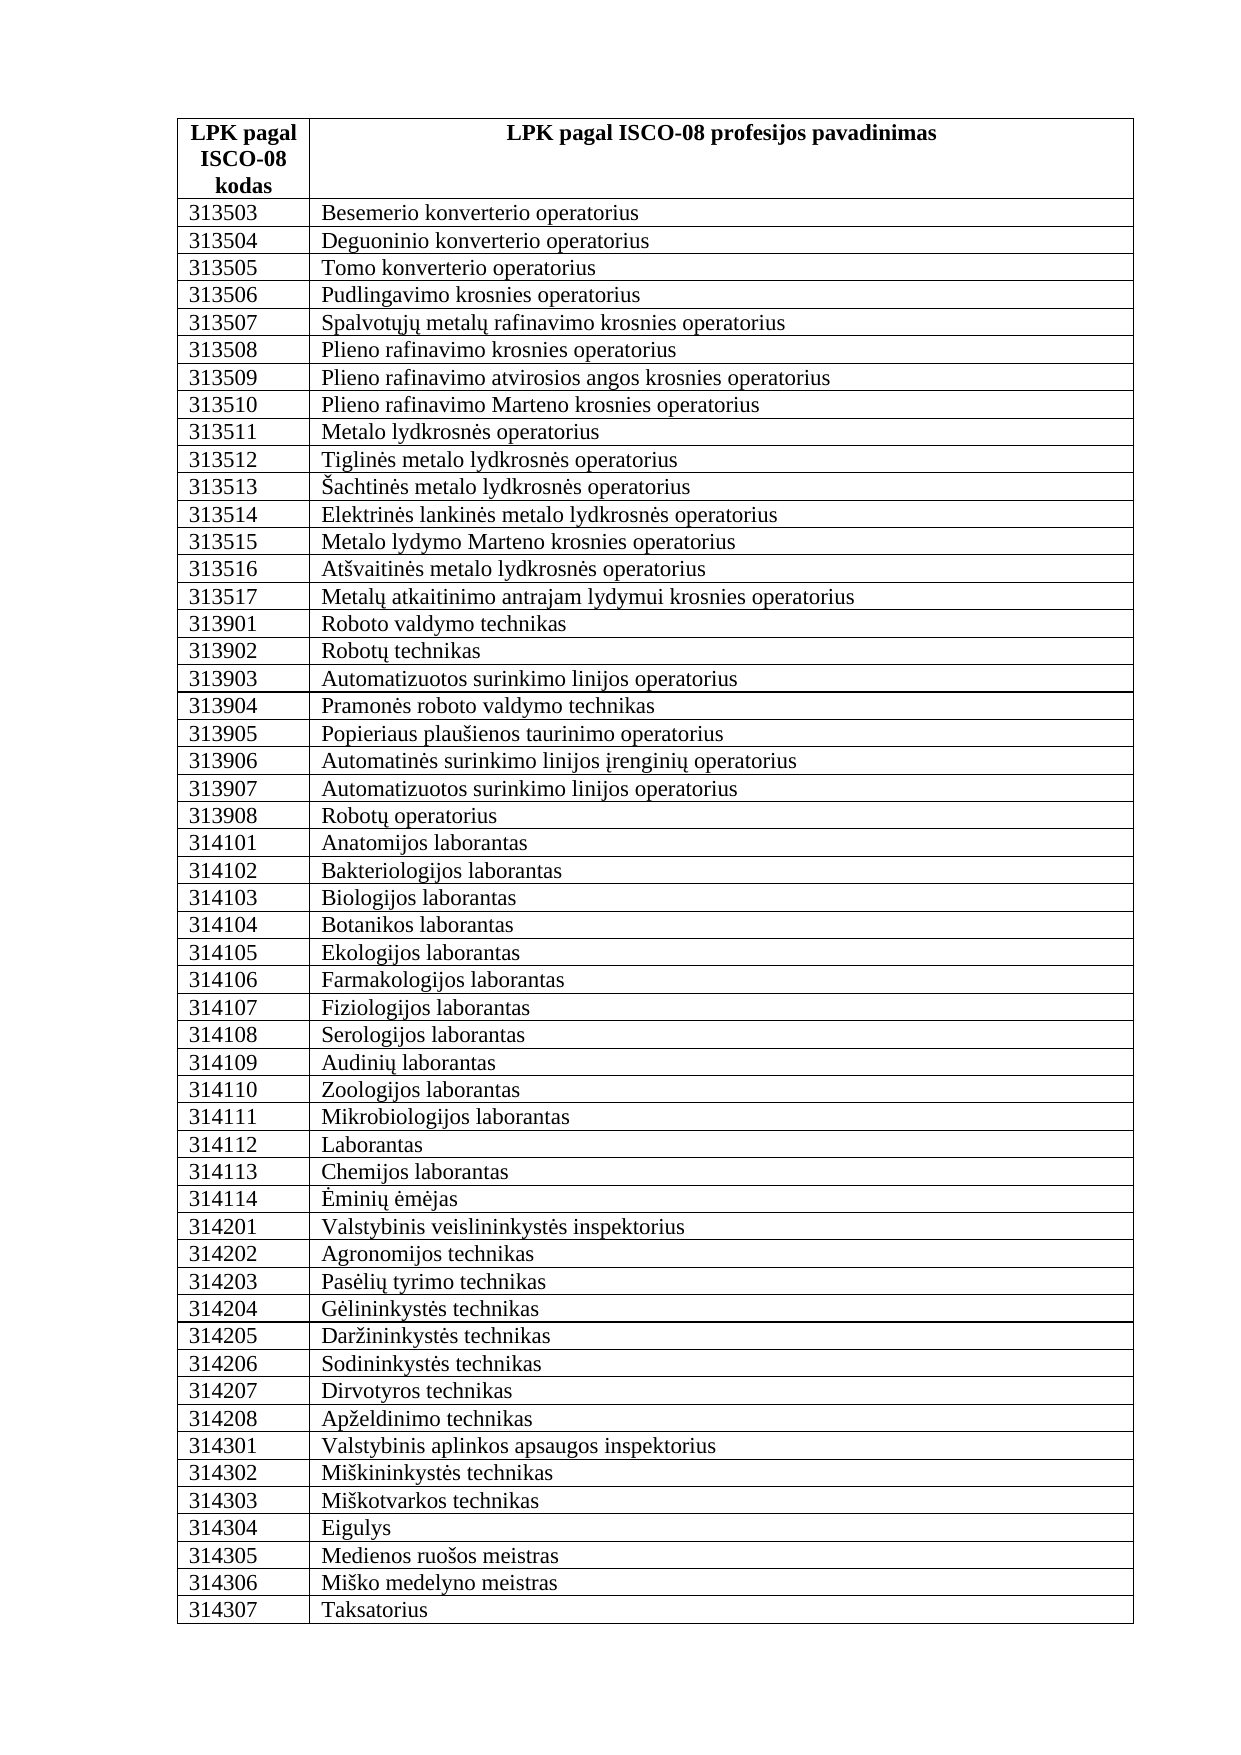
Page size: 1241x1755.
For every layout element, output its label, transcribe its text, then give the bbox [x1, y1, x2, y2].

table_cell Anatomijos laborantas [310, 829, 1133, 856]
table_cell 314101 [178, 829, 309, 856]
table_cell Metalo lydymo Marteno krosnies operatorius [310, 528, 1133, 554]
table_cell 314106 [178, 966, 309, 993]
table_cell 313517 [178, 583, 309, 609]
table_cell 313904 [178, 693, 309, 719]
table_cell 314202 [178, 1240, 309, 1267]
table_cell 314206 [178, 1350, 309, 1376]
table_cell 314304 [178, 1514, 309, 1541]
table_cell 314201 [178, 1213, 309, 1239]
table_cell Pramonės roboto valdymo technikas [310, 693, 1133, 719]
table_cell 314104 [178, 912, 309, 938]
table_cell Valstybinis aplinkos apsaugos inspektorius [310, 1432, 1133, 1458]
table_cell 313902 [178, 638, 309, 664]
table_cell Metalo lydkrosnės operatorius [310, 419, 1133, 445]
table_cell 313503 [178, 199, 309, 226]
table_cell 314114 [178, 1186, 309, 1212]
table_cell Ėminių ėmėjas [310, 1186, 1133, 1212]
table_cell Pudlingavimo krosnies operatorius [310, 281, 1133, 308]
table_cell 313512 [178, 446, 309, 472]
table_cell 313908 [178, 802, 309, 828]
table_cell 314112 [178, 1131, 309, 1157]
table_cell 313507 [178, 309, 309, 335]
table_cell 313508 [178, 336, 309, 363]
table_cell 314303 [178, 1487, 309, 1513]
table_cell Plieno rafinavimo Marteno krosnies operatorius [310, 391, 1133, 417]
table_cell 314109 [178, 1049, 309, 1075]
table_cell Ekologijos laborantas [310, 939, 1133, 965]
table_cell 314103 [178, 884, 309, 911]
table_cell Farmakologijos laborantas [310, 966, 1133, 993]
table_cell Daržininkystės technikas [310, 1323, 1133, 1349]
table_header LPK pagal ISCO-08 profesijos pavadinimas [310, 119, 1133, 198]
table_cell 314301 [178, 1432, 309, 1458]
table_cell Besemerio konverterio operatorius [310, 199, 1133, 226]
table_cell 314107 [178, 994, 309, 1020]
table_cell Valstybinis veislininkystės inspektorius [310, 1213, 1133, 1239]
table_cell Miškininkystės technikas [310, 1460, 1133, 1486]
table_cell 313509 [178, 364, 309, 390]
table_cell 313513 [178, 473, 309, 499]
table_cell Apželdinimo technikas [310, 1405, 1133, 1431]
table_cell 314203 [178, 1268, 309, 1294]
table_cell 314102 [178, 857, 309, 883]
table_cell 313510 [178, 391, 309, 417]
table_cell Sodininkystės technikas [310, 1350, 1133, 1376]
table_cell Biologijos laborantas [310, 884, 1133, 911]
table_cell Tomo konverterio operatorius [310, 254, 1133, 280]
table_cell 313903 [178, 665, 309, 691]
table_cell 314204 [178, 1295, 309, 1321]
table_cell 314207 [178, 1377, 309, 1404]
table_cell Audinių laborantas [310, 1049, 1133, 1075]
table_cell 314307 [178, 1596, 309, 1623]
table_cell 313907 [178, 775, 309, 801]
table_cell Spalvotųjų metalų rafinavimo krosnies operatorius [310, 309, 1133, 335]
table_cell Serologijos laborantas [310, 1021, 1133, 1047]
table_cell 313901 [178, 610, 309, 637]
table_cell Mikrobiologijos laborantas [310, 1103, 1133, 1130]
table_cell Automatizuotos surinkimo linijos operatorius [310, 665, 1133, 691]
table_cell Atšvaitinės metalo lydkrosnės operatorius [310, 555, 1133, 582]
table_cell Popieriaus plaušienos taurinimo operatorius [310, 720, 1133, 746]
table_cell 313514 [178, 501, 309, 527]
table_cell Dirvotyros technikas [310, 1377, 1133, 1404]
table_cell Automatinės surinkimo linijos įrenginių operatorius [310, 747, 1133, 773]
table_cell 314302 [178, 1460, 309, 1486]
table_cell Automatizuotos surinkimo linijos operatorius [310, 775, 1133, 801]
table_cell Chemijos laborantas [310, 1158, 1133, 1184]
table_cell Botanikos laborantas [310, 912, 1133, 938]
table_cell Laborantas [310, 1131, 1133, 1157]
table_cell Roboto valdymo technikas [310, 610, 1133, 637]
table_cell Medienos ruošos meistras [310, 1542, 1133, 1568]
table_cell Pasėlių tyrimo technikas [310, 1268, 1133, 1294]
table_cell Tiglinės metalo lydkrosnės operatorius [310, 446, 1133, 472]
table_header LPK pagal ISCO-08 kodas [178, 119, 309, 198]
table_cell 313906 [178, 747, 309, 773]
table_cell 314205 [178, 1323, 309, 1349]
table_cell 314113 [178, 1158, 309, 1184]
table_cell Miško medelyno meistras [310, 1569, 1133, 1595]
table_cell Elektrinės lankinės metalo lydkrosnės operatorius [310, 501, 1133, 527]
table_cell 314111 [178, 1103, 309, 1130]
table_cell 314306 [178, 1569, 309, 1595]
table_cell Agronomijos technikas [310, 1240, 1133, 1267]
table_cell Plieno rafinavimo atvirosios angos krosnies operatorius [310, 364, 1133, 390]
table_cell 313511 [178, 419, 309, 445]
table_cell Bakteriologijos laborantas [310, 857, 1133, 883]
table_cell 313506 [178, 281, 309, 308]
table_cell 314108 [178, 1021, 309, 1047]
table_cell 313516 [178, 555, 309, 582]
table_cell Gėlininkystės technikas [310, 1295, 1133, 1321]
table_cell 314110 [178, 1076, 309, 1102]
table_cell Eigulys [310, 1514, 1133, 1541]
table_cell 313505 [178, 254, 309, 280]
table_cell Taksatorius [310, 1596, 1133, 1623]
table_cell Deguoninio konverterio operatorius [310, 227, 1133, 253]
table_cell 314305 [178, 1542, 309, 1568]
table_cell 314105 [178, 939, 309, 965]
table_cell Robotų operatorius [310, 802, 1133, 828]
table_cell Fiziologijos laborantas [310, 994, 1133, 1020]
table_cell Zoologijos laborantas [310, 1076, 1133, 1102]
table_cell Metalų atkaitinimo antrajam lydymui krosnies operatorius [310, 583, 1133, 609]
table_cell 313515 [178, 528, 309, 554]
table_cell 313504 [178, 227, 309, 253]
table_cell 313905 [178, 720, 309, 746]
table_cell 314208 [178, 1405, 309, 1431]
table_cell Plieno rafinavimo krosnies operatorius [310, 336, 1133, 363]
table_cell Robotų technikas [310, 638, 1133, 664]
table_cell Miškotvarkos technikas [310, 1487, 1133, 1513]
table_cell Šachtinės metalo lydkrosnės operatorius [310, 473, 1133, 499]
